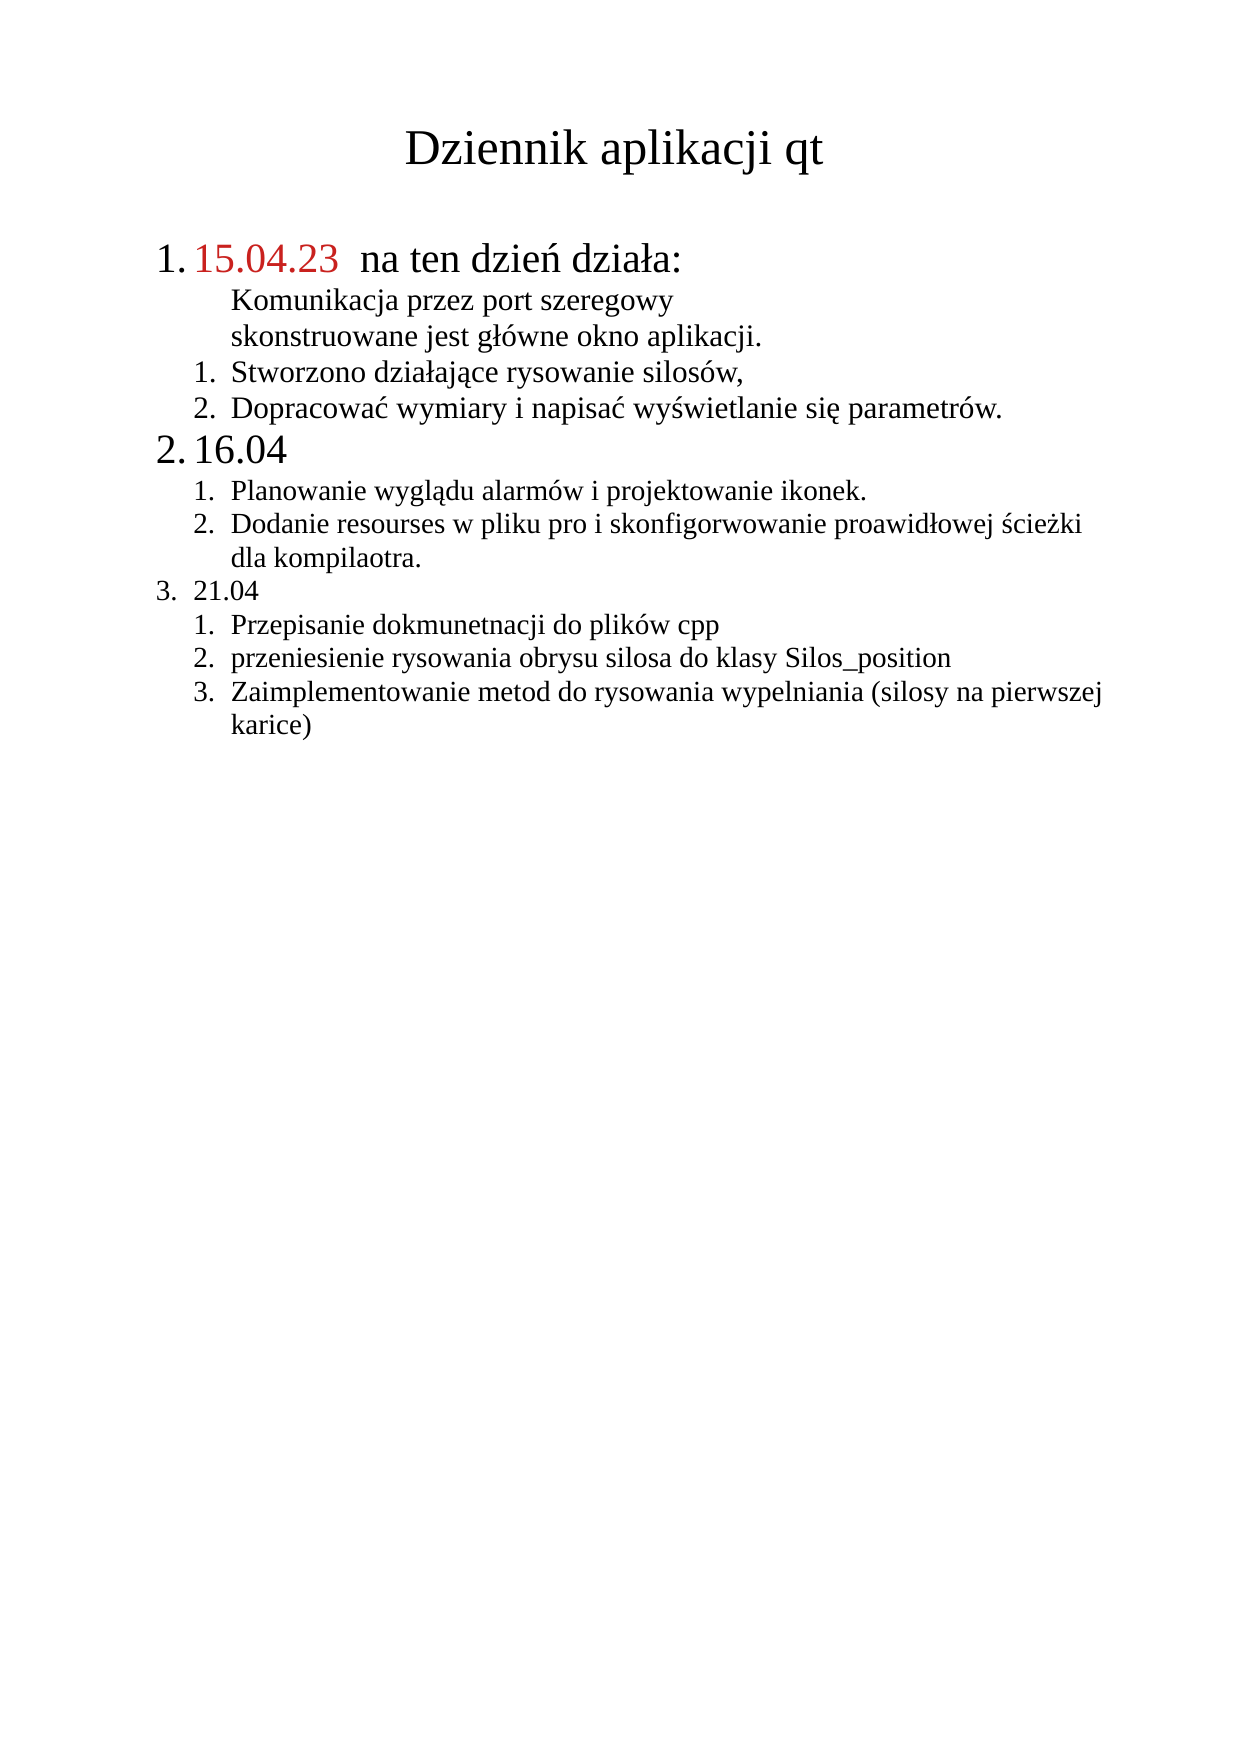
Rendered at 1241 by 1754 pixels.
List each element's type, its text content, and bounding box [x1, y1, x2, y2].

list Przepisanie dokmunetnacji do plików cpp [193, 607, 1122, 640]
list Komunikacja przez port szeregowy [193, 281, 1122, 317]
list Zaimplementowanie metod do rysowania wypelniania (silosy na pierwszej karice) [193, 674, 1122, 741]
list 15.04.23 na ten dzień działa: [156, 233, 1122, 281]
list Stworzono działające rysowanie silosów, [193, 353, 1122, 389]
list Dodanie resourses w pliku pro i skonfigorwowanie proawidłowej ścieżki dla kompilaotra. [193, 506, 1122, 573]
text Dziennik aplikacji qt [118, 118, 1122, 176]
list Dopracować wymiary i napisać wyświetlanie się parametrów. [193, 389, 1122, 425]
list przeniesienie rysowania obrysu silosa do klasy Silos_position [193, 640, 1122, 674]
list 16.04 [156, 425, 1122, 473]
list skonstruowane jest główne okno aplikacji. [193, 317, 1122, 353]
list 21.04 [156, 573, 1122, 607]
list Planowanie wyglądu alarmów i projektowanie ikonek. [193, 473, 1122, 506]
